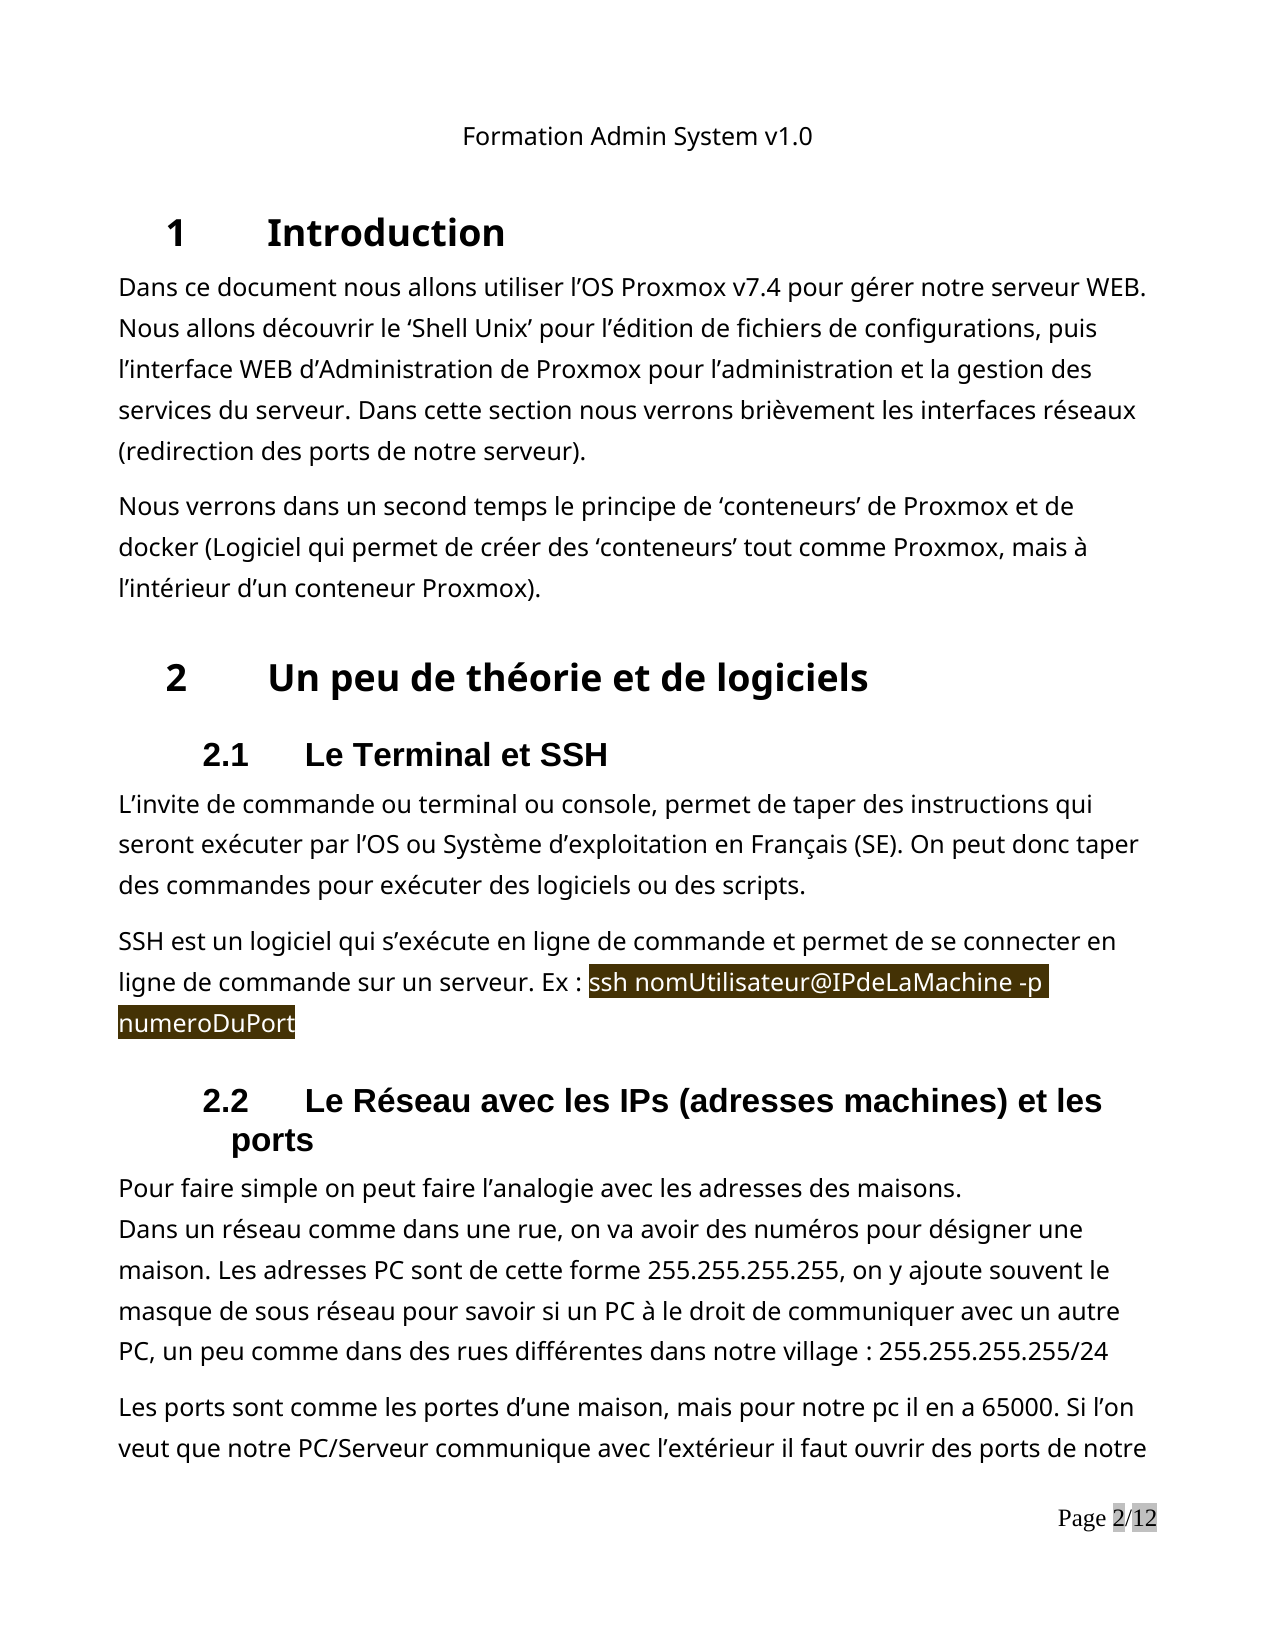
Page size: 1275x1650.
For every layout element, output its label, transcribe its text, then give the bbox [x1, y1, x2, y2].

text Les ports sont comme les portes d’une maison, mais pour notre pc il en a 65000. Si l’on veut que notre PC/Serveur communique avec l’extérieur il faut ouvrir des ports de notre [118, 1390, 1157, 1464]
subtitle Le Terminal et SSH [193, 735, 1157, 774]
text SSH est un logiciel qui s’exécute en ligne de commande et permet de se connecter en ligne de commande sur un serveur. Ex : ssh nomUtilisateur@IPdeLaMachine -p numeroDuPort [118, 923, 1157, 1039]
text Nous verrons dans un second temps le principe de ‘conteneurs’ de Proxmox et de docker (Logiciel qui permet de créer des ‘conteneurs’ tout comme Proxmox, mais à l’intérieur d’un conteneur Proxmox). [118, 489, 1157, 605]
text Dans ce document nous allons utiliser l’OS Proxmox v7.4 pour gérer notre serveur WEB. Nous allons découvrir le ‘Shell Unix’ pour l’édition de fichiers de configurations, puis l’interface WEB d’Administration de Proxmox pour l’administration et la gestion des services du serveur. Dans cette section nous verrons brièvement les interfaces réseaux (redirection des ports de notre serveur). [118, 270, 1157, 467]
text L’invite de commande ou terminal ou console, permet de taper des instructions qui seront exécuter par l’OS ou Système d’exploitation en Français (SE). On peut donc taper des commandes pour exécuter des logiciels ou des scripts. [118, 786, 1157, 902]
text Pour faire simple on peut faire l’analogie avec les adresses des maisons. Dans un réseau comme dans une rue, on va avoir des numéros pour désigner une maison. Les adresses PC sont de cette forme 255.255.255.255, on y ajoute souvent le masque de sous réseau pour savoir si un PC à le droit de communiquer avec un autre PC, un peu comme dans des rues différentes dans notre village : 255.255.255.255/24 [118, 1171, 1157, 1368]
subtitle Introduction [156, 207, 1157, 258]
subtitle Un peu de théorie et de logiciels [156, 651, 1157, 702]
subtitle Le Réseau avec les IPs (adresses machines) et les ports [193, 1081, 1157, 1158]
